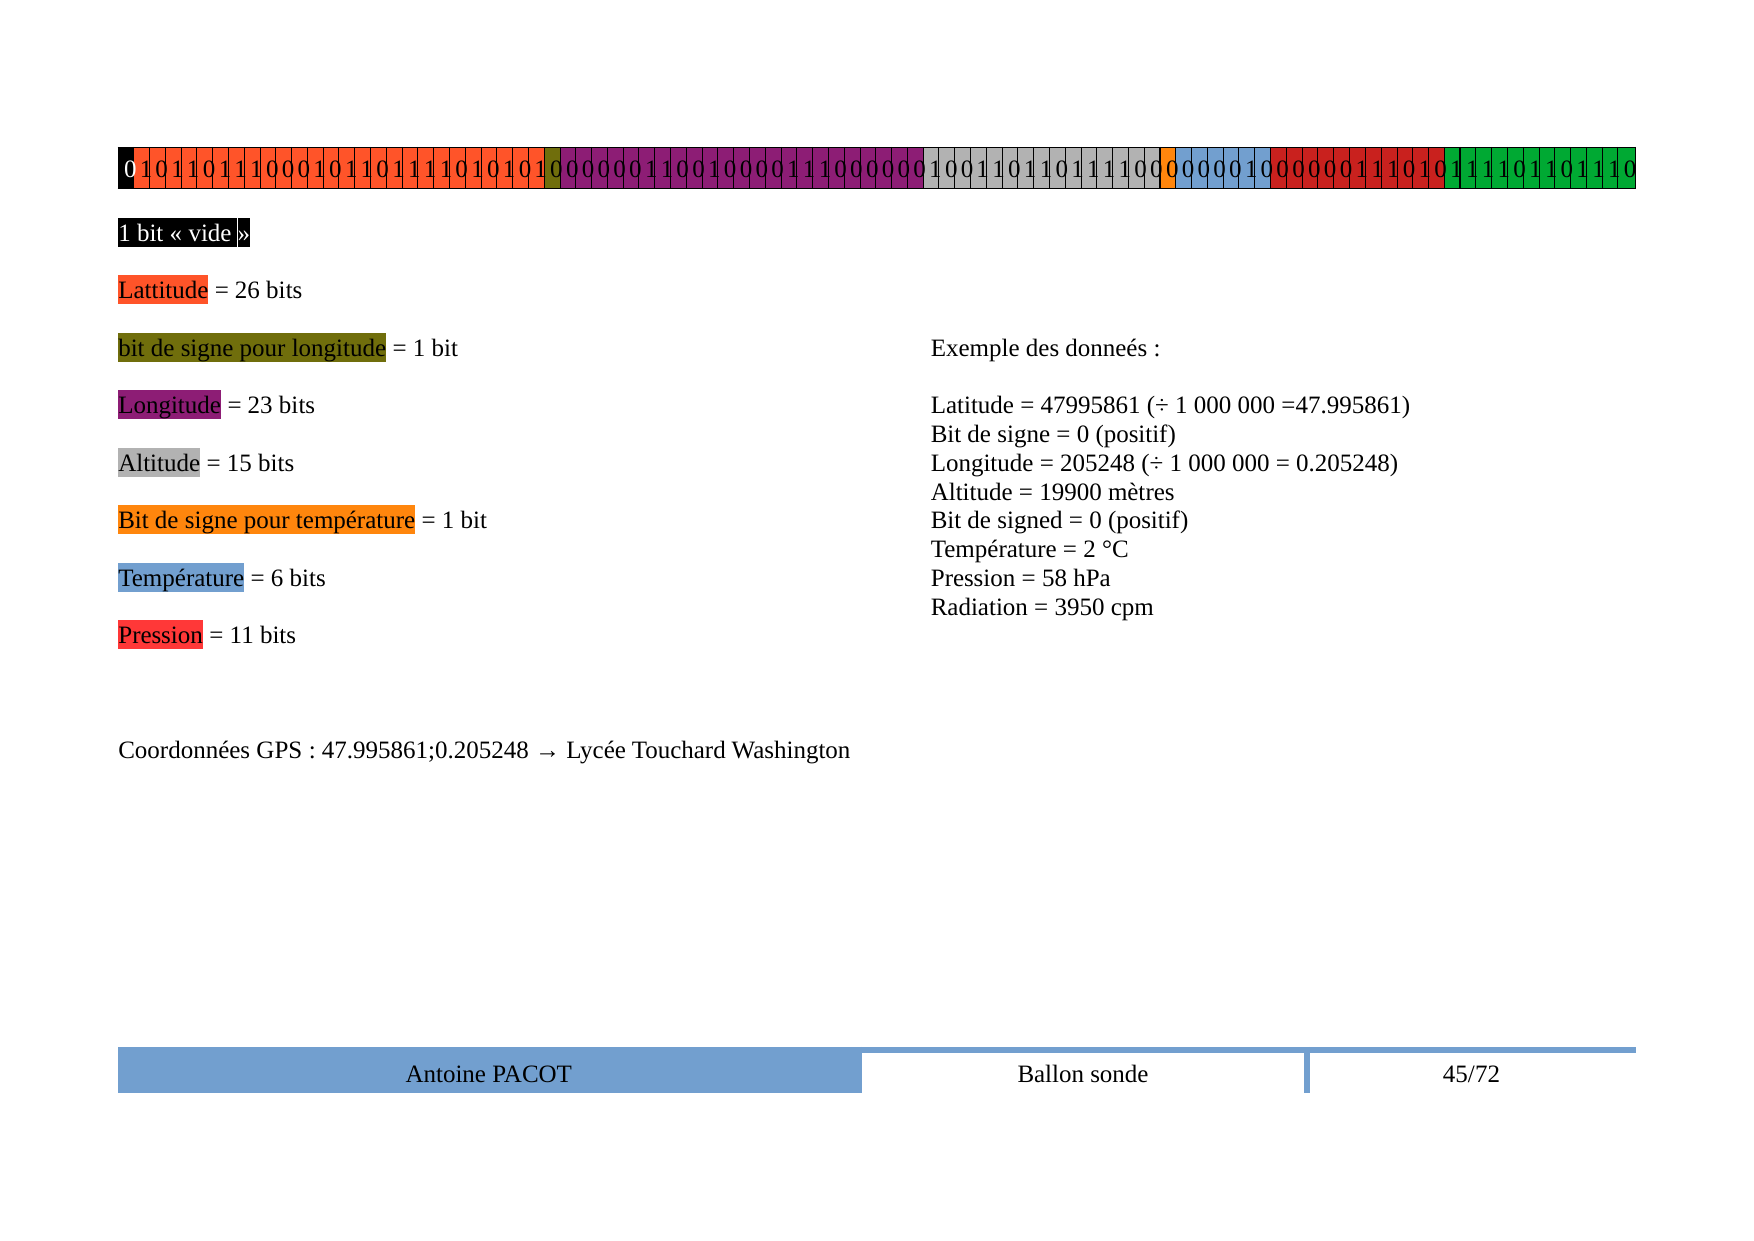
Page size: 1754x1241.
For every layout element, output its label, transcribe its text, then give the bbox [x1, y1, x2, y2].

table_header 1 [308, 148, 323, 188]
table_header 1 [1476, 148, 1491, 188]
table_header 1 [971, 148, 986, 188]
table_header 1 [1239, 148, 1254, 188]
text Bit de signe pour température = 1 bit Bit de signed = 0 (positif) [118, 505, 1636, 534]
table_header 0 [1224, 148, 1238, 188]
table_header 0 [261, 148, 275, 188]
text Pression = 11 bits [118, 620, 1636, 649]
table_header 1 [1413, 148, 1428, 188]
table_header 0 [766, 148, 781, 188]
table_header 0 [1208, 148, 1223, 188]
table_header 1 [1461, 148, 1475, 188]
table_header 1 [418, 148, 433, 188]
table_header 0 [276, 148, 291, 188]
table_header 0 [1334, 148, 1349, 188]
table_header 0 [1145, 148, 1159, 188]
table_header 1 [134, 148, 149, 188]
table_header 0 [513, 148, 528, 188]
table_header 0 [1176, 148, 1191, 188]
table_header 0 [150, 148, 165, 188]
text Radiation = 3950 cpm [118, 592, 1636, 620]
table_header 0 [371, 148, 386, 188]
table_header 1 [1540, 148, 1554, 188]
table_header 0 [892, 148, 907, 188]
table_header 0 [734, 148, 749, 188]
table_header 1 [1082, 148, 1096, 188]
table_header 0 [829, 148, 844, 188]
table_header 1 [182, 148, 196, 188]
table_header 1 [1066, 148, 1081, 188]
table_header 1 [987, 148, 1002, 188]
text 1 bit « vide » [118, 218, 1636, 247]
table_header 0 [908, 148, 923, 188]
table_header 0 [1398, 148, 1412, 188]
table_header 0 [482, 148, 496, 188]
text Longitude = 23 bits Latitude = 47995861 (÷ 1 000 000 =47.995861) [118, 390, 1636, 419]
text Lattitude = 26 bits [118, 275, 1636, 304]
table_header 0 [671, 148, 686, 188]
table_header 0 [1555, 148, 1570, 188]
table_header 1 [1097, 148, 1112, 188]
table_header 0 [324, 148, 338, 188]
table_header 1 [1445, 148, 1459, 188]
table_header 0 [624, 148, 638, 188]
table_header 1 [213, 148, 228, 188]
table_header 1 [466, 148, 481, 188]
table_header 0 [608, 148, 623, 188]
text Bit de signe = 0 (positif) [118, 419, 1636, 448]
text Altitude = 15 bits Longitude = 205248 (÷ 1 000 000 = 0.205248) [118, 448, 1636, 477]
table_header 1 [1382, 148, 1397, 188]
table_header 0 [1318, 148, 1333, 188]
table_header 0 [1255, 148, 1270, 188]
table_header 0 [861, 148, 875, 188]
table_header 1 [1018, 148, 1033, 188]
table_header 0 [576, 148, 591, 188]
table_header 0 [561, 148, 575, 188]
table_header 1 [387, 148, 402, 188]
table_header 0 [119, 148, 133, 188]
table_header 0 [1618, 148, 1635, 188]
table_header 0 [845, 148, 860, 188]
text Température = 6 bits Pression = 58 hPa [118, 563, 1636, 592]
table_header 1 [529, 148, 544, 188]
table_header 0 [1161, 148, 1175, 188]
table_header 1 [434, 148, 449, 188]
table_header 0 [450, 148, 465, 188]
table_header 0 [197, 148, 212, 188]
table_header 1 [1603, 148, 1617, 188]
text Coordonnées GPS : 47.995861;0.205248 → Lycée Touchard Washington [118, 735, 1636, 764]
table_header 1 [797, 148, 812, 188]
text Altitude = 19900 mètres [118, 477, 1636, 505]
table_header 1 [1587, 148, 1602, 188]
table_header 0 [1271, 148, 1286, 188]
table_header 1 [1524, 148, 1539, 188]
table_header 1 [813, 148, 828, 188]
table_header 1 [339, 148, 354, 188]
text Température = 2 °C [118, 534, 1636, 563]
table_header 1 [403, 148, 417, 188]
table_header 1 [166, 148, 181, 188]
table_header 1 [229, 148, 244, 188]
table_header 0 [1050, 148, 1065, 188]
table_header 0 [292, 148, 307, 188]
table_header 0 [1003, 148, 1017, 188]
table_header 1 [1366, 148, 1381, 188]
table_header 0 [1508, 148, 1523, 188]
table_header 0 [955, 148, 970, 188]
table_header 0 [876, 148, 891, 188]
table_header 1 [245, 148, 260, 188]
table_header 1 [1034, 148, 1049, 188]
table_header 1 [355, 148, 370, 188]
text bit de signe pour longitude = 1 bit Exemple des donneés : [118, 333, 1636, 362]
table_header 0 [1129, 148, 1144, 188]
table_header 0 [1429, 148, 1444, 188]
table_header 1 [639, 148, 654, 188]
table_header 0 [1303, 148, 1317, 188]
table_header 1 [1492, 148, 1507, 188]
table_header 1 [703, 148, 717, 188]
table_header 0 [718, 148, 733, 188]
table_header 1 [782, 148, 796, 188]
table_header 1 [655, 148, 670, 188]
table_header 0 [750, 148, 765, 188]
table_header 0 [687, 148, 702, 188]
table_header 1 [1571, 148, 1586, 188]
table_header 0 [545, 148, 560, 188]
table_header 0 [939, 148, 954, 188]
table_header 0 [1287, 148, 1302, 188]
table_header 1 [1113, 148, 1128, 188]
table_header 0 [592, 148, 607, 188]
table_header 1 [924, 148, 938, 188]
table_header 1 [1350, 148, 1365, 188]
table_header 1 [497, 148, 512, 188]
table_header 0 [1192, 148, 1207, 188]
